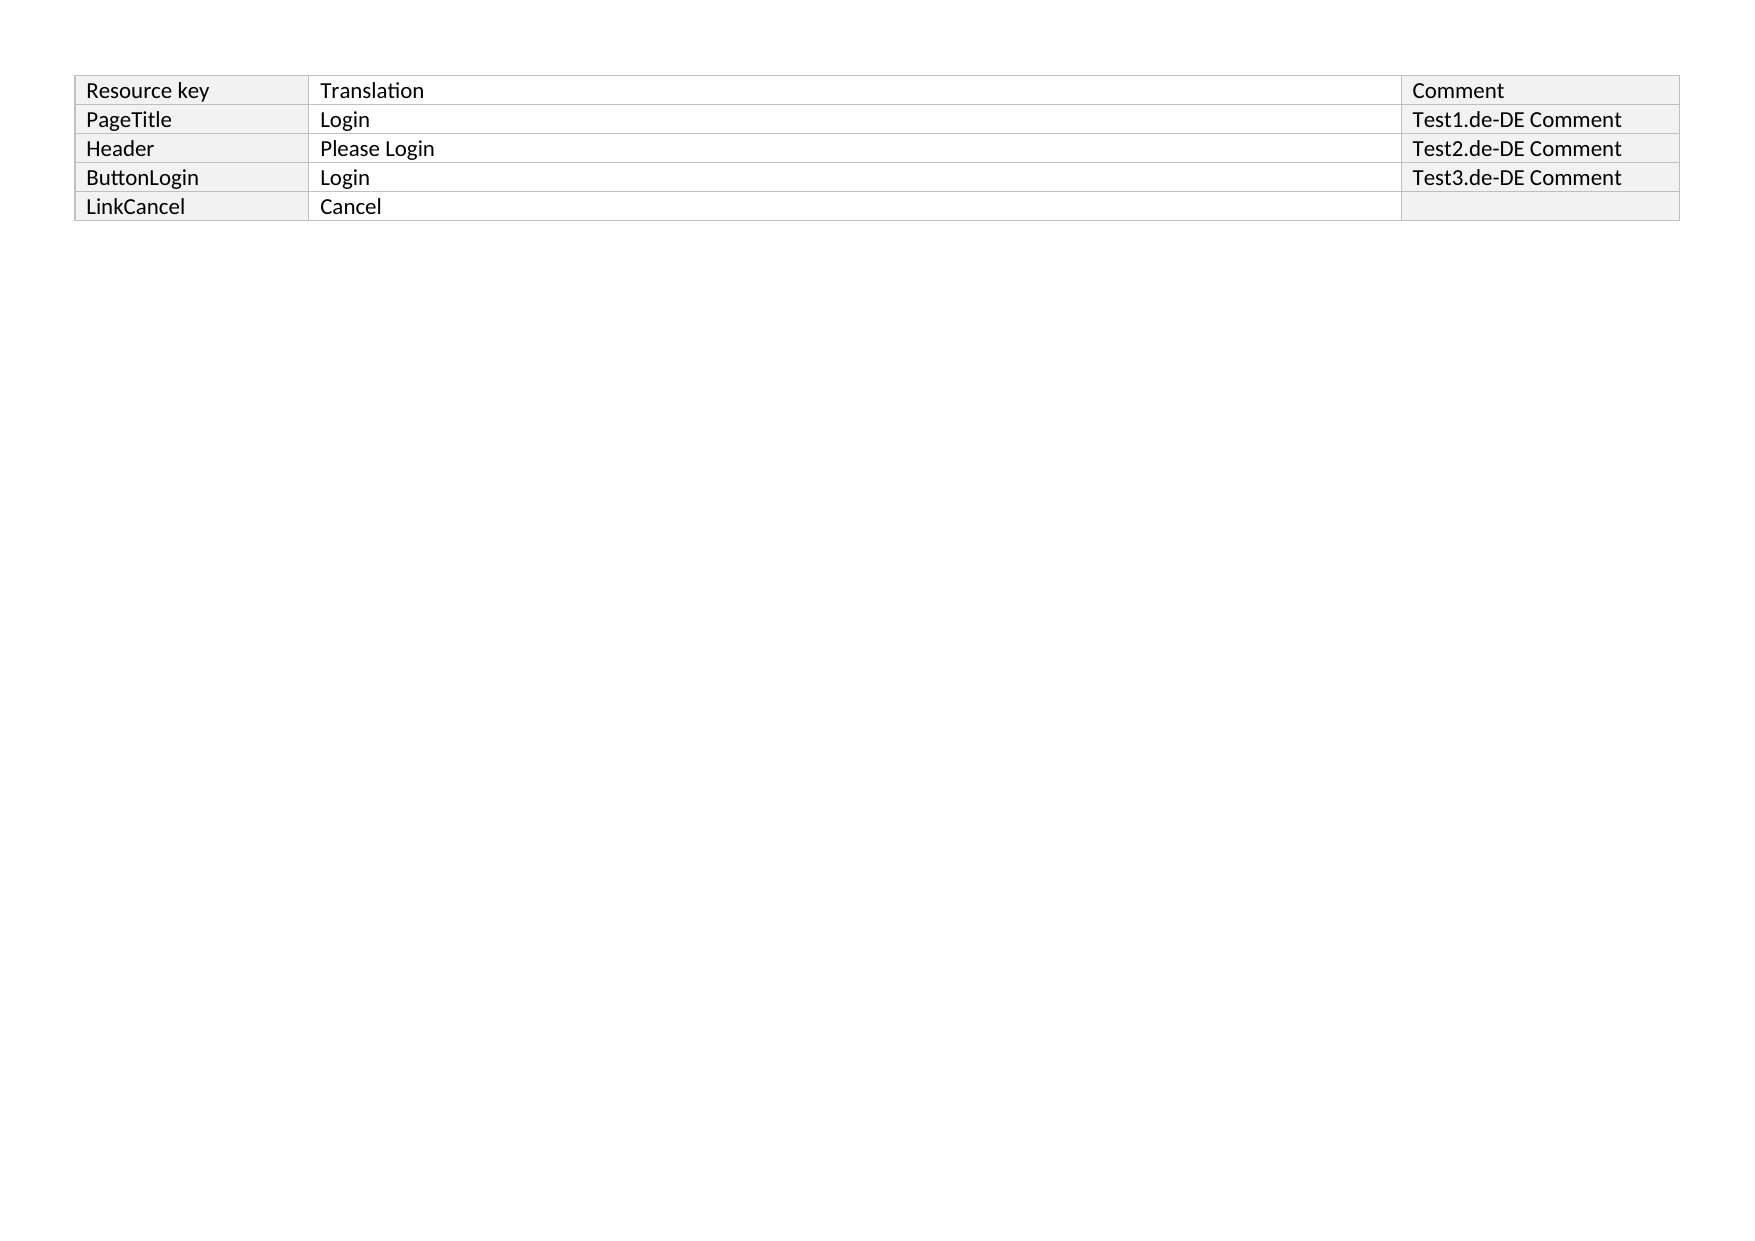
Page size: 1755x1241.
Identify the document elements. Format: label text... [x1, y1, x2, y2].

table_cell Login [309, 105, 1401, 133]
table_header Resource key [76, 76, 308, 104]
table_cell [1402, 192, 1679, 220]
table_cell Test2.de-DE Comment [1402, 134, 1679, 162]
table_cell Test3.de-DE Comment [1402, 163, 1679, 191]
table_cell Login [309, 163, 1401, 191]
table_cell ButtonLogin [76, 163, 308, 191]
table_cell Please Login [309, 134, 1401, 162]
table_cell Header [76, 134, 308, 162]
table_cell Cancel [309, 192, 1401, 220]
table_cell LinkCancel [76, 192, 308, 220]
table_cell PageTitle [76, 105, 308, 133]
table_header Translation [309, 76, 1401, 104]
table_cell Test1.de-DE Comment [1402, 105, 1679, 133]
table_header Comment [1402, 76, 1679, 104]
